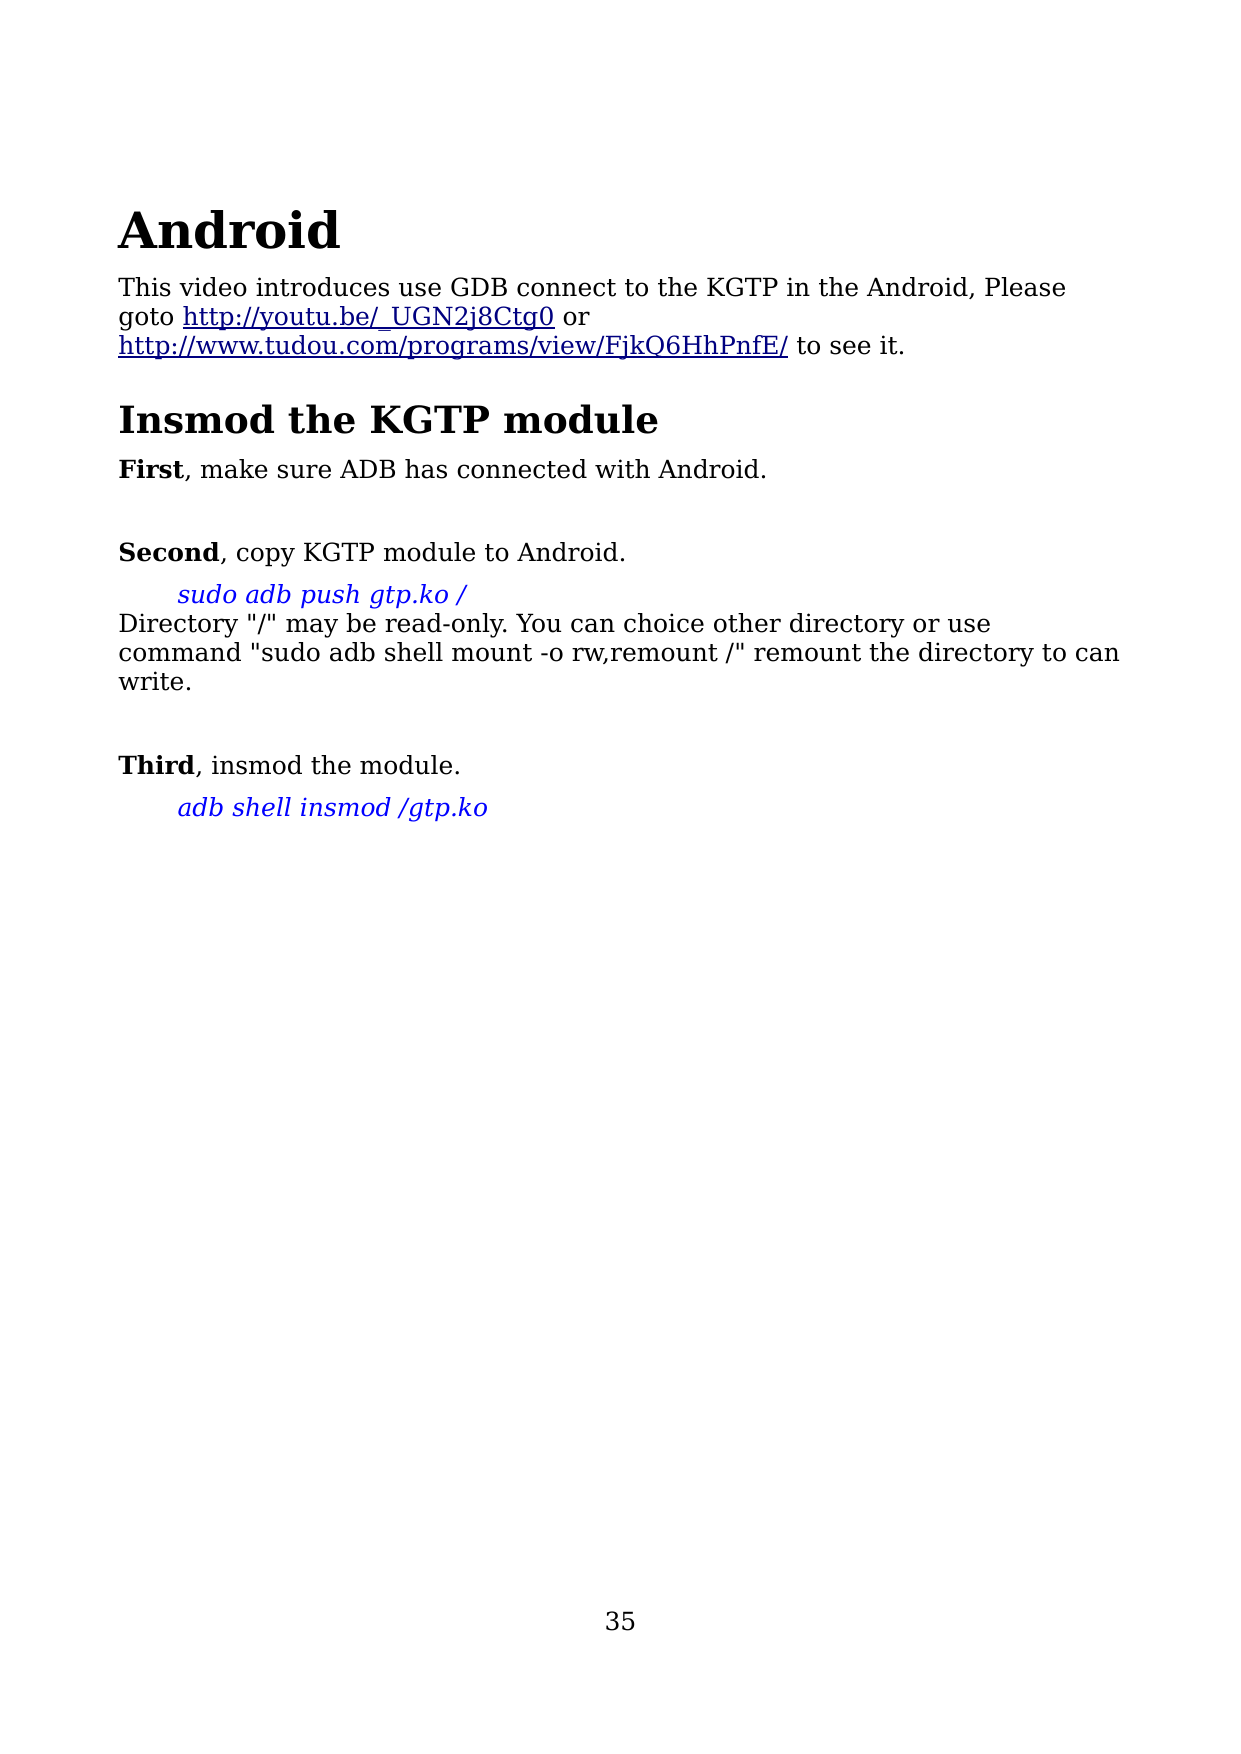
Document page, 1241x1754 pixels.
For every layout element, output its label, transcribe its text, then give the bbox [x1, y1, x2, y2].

text sudo adb push gtp.ko / [177, 580, 1063, 609]
text This video introduces use GDB connect to the KGTP in the Android, Please goto http://youtu.be/_UGN2j8Ctg0 or http://www.tudou.com/programs/view/FjkQ6HhPnfE/ to see it. [118, 273, 1122, 361]
text Second, copy KGTP module to Android. [118, 538, 1122, 567]
text Third, insmod the module. [118, 751, 1122, 780]
subtitle Insmod the KGTP module [118, 398, 1122, 442]
text First, make sure ADB has connected with Android. [118, 454, 1122, 484]
text adb shell insmod /gtp.ko [177, 793, 1063, 822]
text Directory "/" may be read-only. You can choice other directory or use command "sudo adb shell mount -o rw,remount /" remount the directory to can write. [118, 609, 1122, 697]
subtitle Android [118, 202, 1122, 261]
